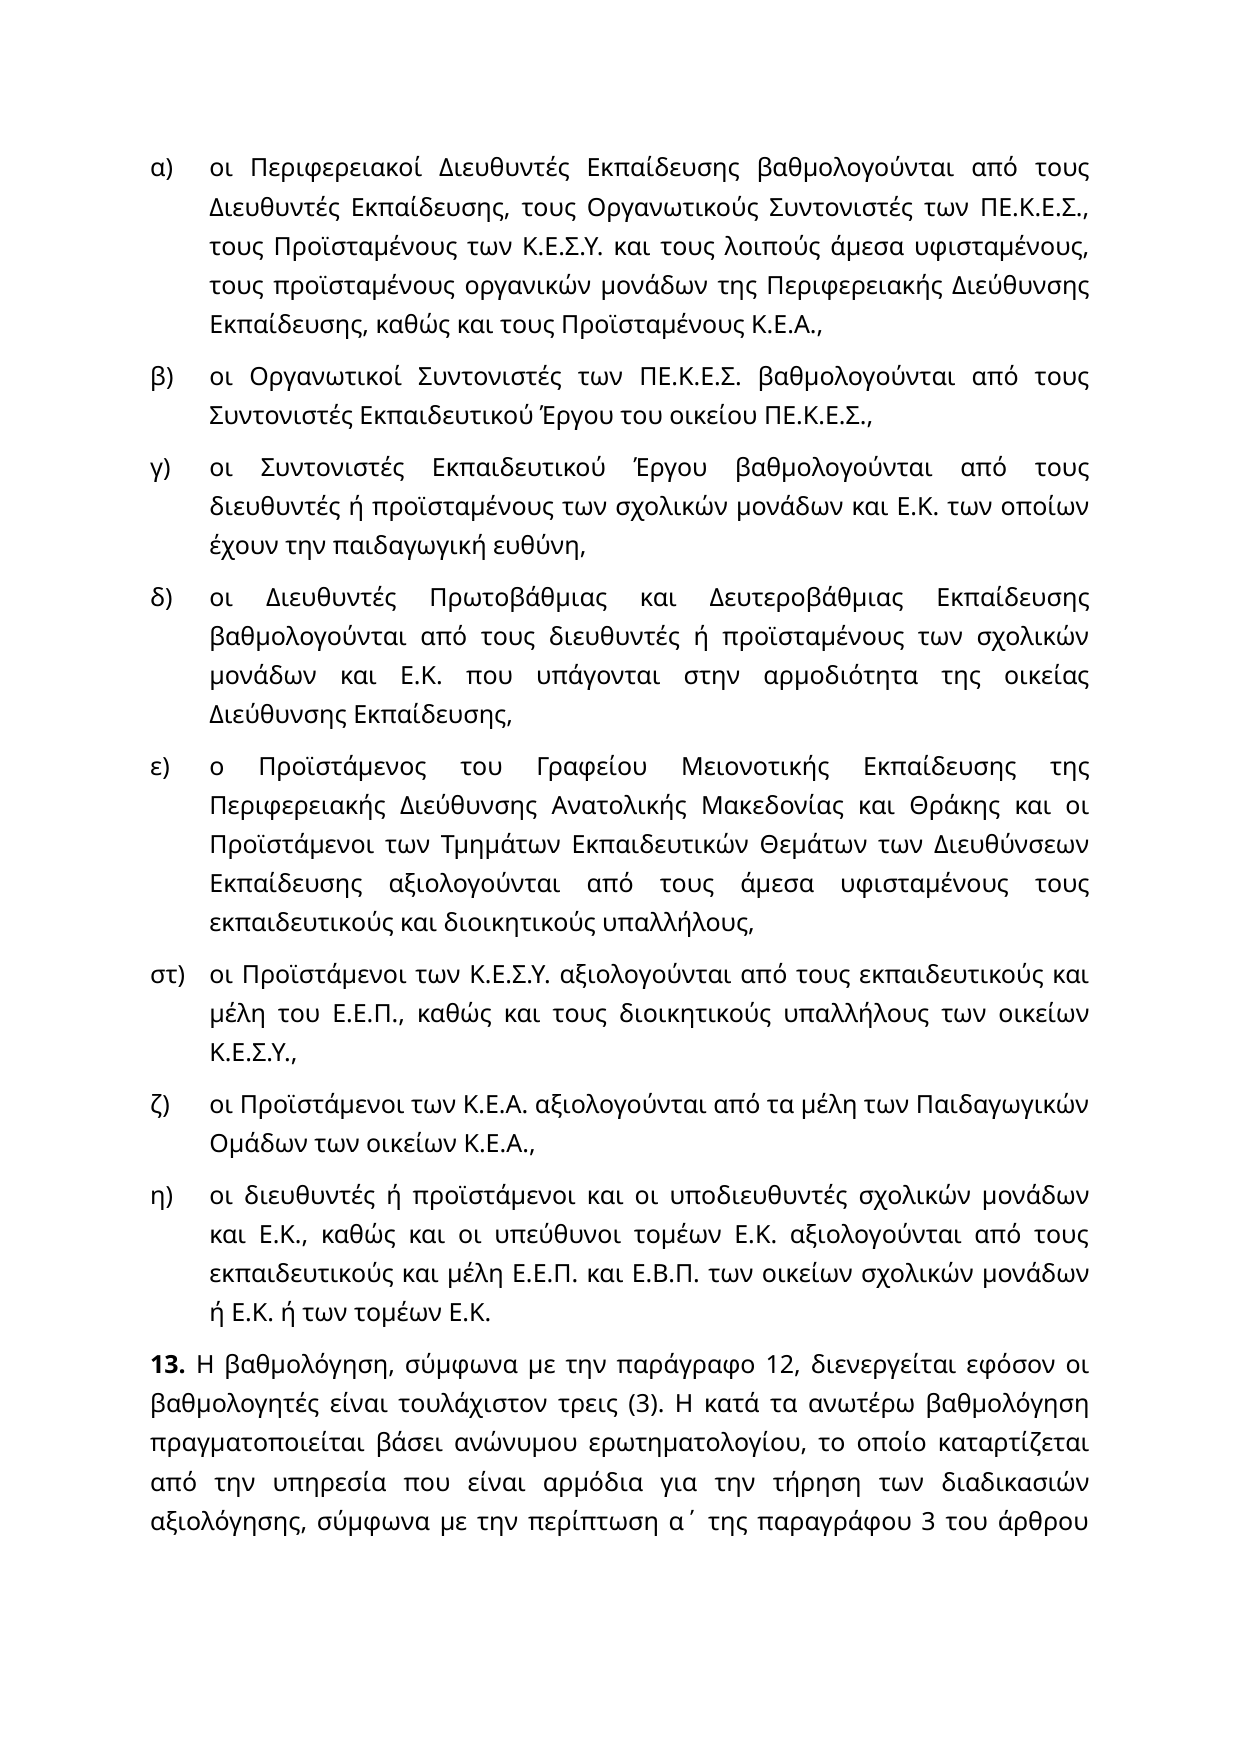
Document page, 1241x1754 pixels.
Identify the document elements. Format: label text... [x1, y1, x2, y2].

list ε) ο Προϊστάμενος του Γραφείου Μειονοτικής Εκπαίδευσης της Περιφερειακής Διεύθυνσης Ανατολικής Μακεδονίας και Θράκης και οι Προϊστάμενοι των Τμημάτων Εκπαιδευτικών Θεμάτων των Διευθύνσεων Εκπαίδευσης αξιολογούνται από τους άμεσα υφισταμένους τους εκπαιδευτικούς και διοικητικούς υπαλλήλους, [150, 748, 1090, 939]
text 13. Η βαθμολόγηση, σύμφωνα με την παράγραφο 12, διενεργείται εφόσον οι βαθμολογητές είναι τουλάχιστον τρεις (3). Η κατά τα ανωτέρω βαθμολόγηση πραγματοποιείται βάσει ανώνυμου ερωτηματολογίου, το οποίο καταρτίζεται από την υπηρεσία που είναι αρμόδια για την τήρηση των διαδικασιών αξιολόγησης, σύμφωνα με την περίπτωση α΄ της παραγράφου 3 του άρθρου [150, 1347, 1090, 1537]
list γ) οι Συντονιστές Εκπαιδευτικού Έργου βαθμολογούνται από τους διευθυντές ή προϊσταμένους των σχολικών μονάδων και Ε.Κ. των οποίων έχουν την παιδαγωγική ευθύνη, [150, 449, 1090, 562]
list β) οι Οργανωτικοί Συντονιστές των ΠΕ.Κ.Ε.Σ. βαθμολογούνται από τους Συντονιστές Εκπαιδευτικού Έργου του οικείου ΠΕ.Κ.Ε.Σ., [150, 358, 1090, 432]
list η) οι διευθυντές ή προϊστάμενοι και οι υποδιευθυντές σχολικών μονάδων και Ε.Κ., καθώς και οι υπεύθυνοι τομέων Ε.Κ. αξιολογούνται από τους εκπαιδευτικούς και μέλη Ε.Ε.Π. και Ε.Β.Π. των οικείων σχολικών μονάδων ή Ε.Κ. ή των τομέων Ε.Κ. [150, 1177, 1090, 1329]
list α) οι Περιφερειακοί Διευθυντές Εκπαίδευσης βαθμολογούνται από τους Διευθυντές Εκπαίδευσης, τους Οργανωτικούς Συντονιστές των ΠΕ.Κ.Ε.Σ., τους Προϊσταμένους των Κ.Ε.Σ.Υ. και τους λοιπούς άμεσα υφισταμένους, τους προϊσταμένους οργανικών μονάδων της Περιφερειακής Διεύθυνσης Εκπαίδευσης, καθώς και τους Προϊσταμένους Κ.Ε.Α., [150, 150, 1090, 341]
list ζ) οι Προϊστάμενοι των Κ.Ε.Α. αξιολογούνται από τα μέλη των Παιδαγωγικών Ομάδων των οικείων Κ.Ε.Α., [150, 1087, 1090, 1160]
list στ) οι Προϊστάμενοι των Κ.Ε.Σ.Υ. αξιολογούνται από τους εκπαιδευτικούς και μέλη του Ε.Ε.Π., καθώς και τους διοικητικούς υπαλλήλους των οικείων Κ.Ε.Σ.Υ., [150, 957, 1090, 1069]
list δ) οι Διευθυντές Πρωτοβάθμιας και Δευτεροβάθμιας Εκπαίδευσης βαθμολογούνται από τους διευθυντές ή προϊσταμένους των σχολικών μονάδων και Ε.Κ. που υπάγονται στην αρμοδιότητα της οικείας Διεύθυνσης Εκπαίδευσης, [150, 579, 1090, 731]
